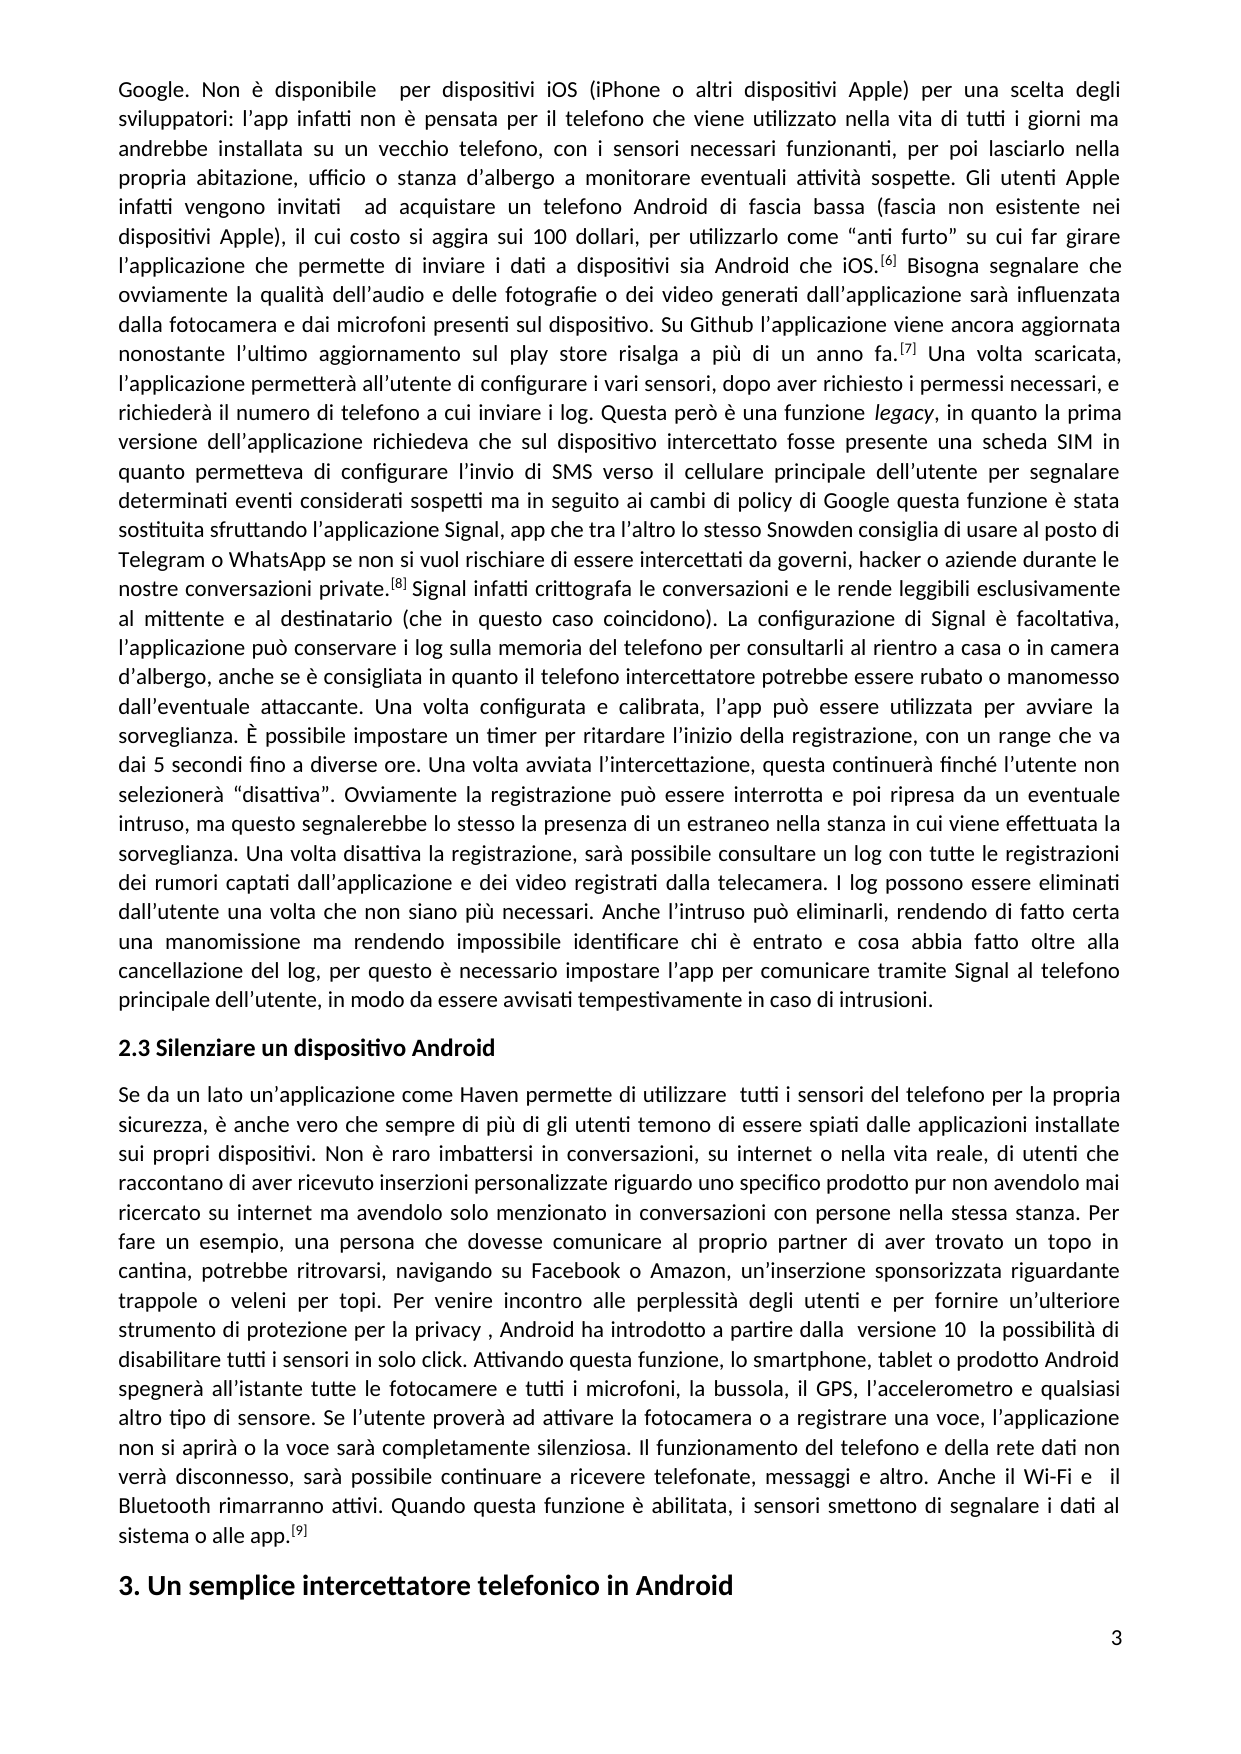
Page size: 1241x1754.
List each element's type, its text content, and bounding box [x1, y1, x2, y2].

text 3. Un semplice intercettatore telefonico in Android [118, 1567, 1122, 1603]
text Google. Non è disponibile per dispositivi iOS (iPhone o altri dispositivi Apple) per una scelta degli sviluppatori: l’app infatti non è pensata per il telefono che viene utilizzato nella vita di tutti i giorni ma andrebbe installata su un vecchio telefono, con i sensori necessari funzionanti, per poi lasciarlo nella propria abitazione, ufficio o stanza d’albergo a monitorare eventuali attività sospette. Gli utenti Apple infatti vengono invitati ad acquistare un telefono Android di fascia bassa (fascia non esistente nei dispositivi Apple), il cui costo si aggira sui 100 dollari, per utilizzarlo come “anti furto” su cui far girare l’applicazione che permette di inviare i dati a dispositivi sia Android che iOS.[6] Bisogna segnalare che ovviamente la qualità dell’audio e delle fotografie o dei video generati dall’applicazione sarà influenzata dalla fotocamera e dai microfoni presenti sul dispositivo. Su Github l’applicazione viene ancora aggiornata nonostante l’ultimo aggiornamento sul play store risalga a più di un anno fa.[7] Una volta scaricata, l’applicazione permetterà all’utente di configurare i vari sensori, dopo aver richiesto i permessi necessari, e richiederà il numero di telefono a cui inviare i log. Questa però è una funzione legacy, in quanto la prima versione dell’applicazione richiedeva che sul dispositivo intercettato fosse presente una scheda SIM in quanto permetteva di configurare l’invio di SMS verso il cellulare principale dell’utente per segnalare determinati eventi considerati sospetti ma in seguito ai cambi di policy di Google questa funzione è stata sostituita sfruttando l’applicazione Signal, app che tra l’altro lo stesso Snowden consiglia di usare al posto di Telegram o WhatsApp se non si vuol rischiare di essere intercettati da governi, hacker o aziende durante le nostre conversazioni private.[8] Signal infatti crittografa le conversazioni e le rende leggibili esclusivamente al mittente e al destinatario (che in questo caso coincidono). La configurazione di Signal è facoltativa, l’applicazione può conservare i log sulla memoria del telefono per consultarli al rientro a casa o in camera d’albergo, anche se è consigliata in quanto il telefono intercettatore potrebbe essere rubato o manomesso dall’eventuale attaccante. Una volta configurata e calibrata, l’app può essere utilizzata per avviare la sorveglianza. È possibile impostare un timer per ritardare l’inizio della registrazione, con un range che va dai 5 secondi fino a diverse ore. Una volta avviata l’intercettazione, questa continuerà finché l’utente non selezionerà “disattiva”. Ovviamente la registrazione può essere interrotta e poi ripresa da un eventuale intruso, ma questo segnalerebbe lo stesso la presenza di un estraneo nella stanza in cui viene effettuata la sorveglianza. Una volta disattiva la registrazione, sarà possibile consultare un log con tutte le registrazioni dei rumori captati dall’applicazione e dei video registrati dalla telecamera. I log possono essere eliminati dall’utente una volta che non siano più necessari. Anche l’intruso può eliminarli, rendendo di fatto certa una manomissione ma rendendo impossibile identificare chi è entrato e cosa abbia fatto oltre alla cancellazione del log, per questo è necessario impostare l’app per comunicare tramite Signal al telefono principale dell’utente, in modo da essere avvisati tempestivamente in caso di intrusioni. [118, 75, 1122, 1014]
text 2.3 Silenziare un dispositivo Android [118, 1032, 1122, 1062]
text Se da un lato un’applicazione come Haven permette di utilizzare tutti i sensori del telefono per la propria sicurezza, è anche vero che sempre di più di gli utenti temono di essere spiati dalle applicazioni installate sui propri dispositivi. Non è raro imbattersi in conversazioni, su internet o nella vita reale, di utenti che raccontano di aver ricevuto inserzioni personalizzate riguardo uno specifico prodotto pur non avendolo mai ricercato su internet ma avendolo solo menzionato in conversazioni con persone nella stessa stanza. Per fare un esempio, una persona che dovesse comunicare al proprio partner di aver trovato un topo in cantina, potrebbe ritrovarsi, navigando su Facebook o Amazon, un’inserzione sponsorizzata riguardante trappole o veleni per topi. Per venire incontro alle perplessità degli utenti e per fornire un’ulteriore strumento di protezione per la privacy , Android ha introdotto a partire dalla versione 10 la possibilità di disabilitare tutti i sensori in solo click. Attivando questa funzione, lo smartphone, tablet o prodotto Android spegnerà all’istante tutte le fotocamere e tutti i microfoni, la bussola, il GPS, l’accelerometro e qualsiasi altro tipo di sensore. Se l’utente proverà ad attivare la fotocamera o a registrare una voce, l’applicazione non si aprirà o la voce sarà completamente silenziosa. Il funzionamento del telefono e della rete dati non verrà disconnesso, sarà possibile continuare a ricevere telefonate, messaggi e altro. Anche il Wi-Fi e il Bluetooth rimarranno attivi. Quando questa funzione è abilitata, i sensori smettono di segnalare i dati al sistema o alle app.[9] [118, 1080, 1122, 1549]
